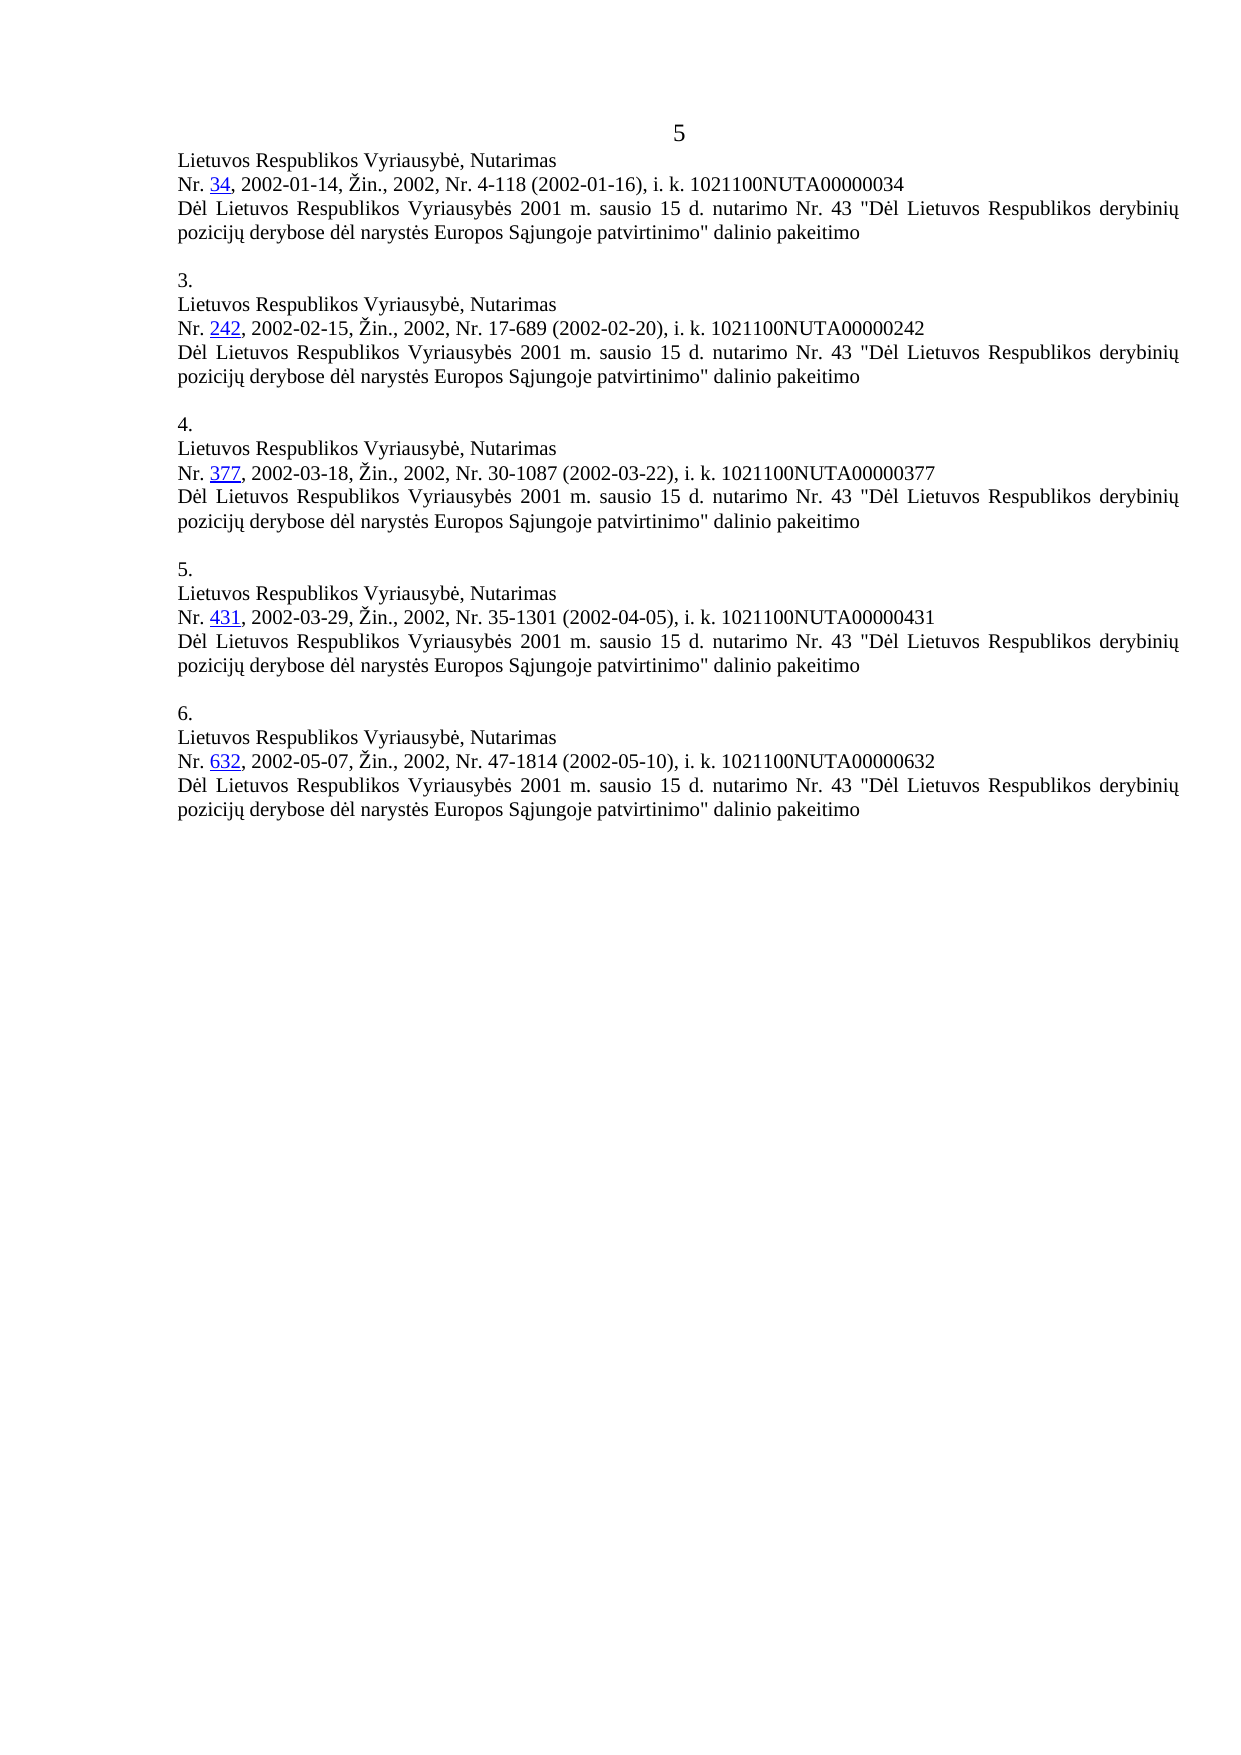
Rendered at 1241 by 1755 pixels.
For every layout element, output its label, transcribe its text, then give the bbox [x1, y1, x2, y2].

text 4. [177, 412, 1181, 436]
text Lietuvos Respublikos Vyriausybė, Nutarimas [177, 725, 1181, 749]
text 5. [177, 557, 1181, 581]
text Nr. 34, 2002-01-14, Žin., 2002, Nr. 4-118 (2002-01-16), i. k. 1021100NUTA00000034 [177, 172, 1181, 196]
text Lietuvos Respublikos Vyriausybė, Nutarimas [177, 148, 1181, 172]
text 3. [177, 268, 1181, 292]
text Lietuvos Respublikos Vyriausybė, Nutarimas [177, 581, 1181, 605]
text 6. [177, 701, 1181, 725]
text Dėl Lietuvos Respublikos Vyriausybės 2001 m. sausio 15 d. nutarimo Nr. 43 "Dėl Lietuvos Respublikos derybinių pozicijų derybose dėl narystės Europos Sąjungoje patvirtinimo" dalinio pakeitimo [177, 484, 1181, 533]
text Dėl Lietuvos Respublikos Vyriausybės 2001 m. sausio 15 d. nutarimo Nr. 43 "Dėl Lietuvos Respublikos derybinių pozicijų derybose dėl narystės Europos Sąjungoje patvirtinimo" dalinio pakeitimo [177, 196, 1181, 244]
text Nr. 632, 2002-05-07, Žin., 2002, Nr. 47-1814 (2002-05-10), i. k. 1021100NUTA00000632 [177, 749, 1181, 773]
text Nr. 242, 2002-02-15, Žin., 2002, Nr. 17-689 (2002-02-20), i. k. 1021100NUTA00000242 [177, 316, 1181, 340]
text Nr. 377, 2002-03-18, Žin., 2002, Nr. 30-1087 (2002-03-22), i. k. 1021100NUTA00000377 [177, 460, 1181, 484]
text Lietuvos Respublikos Vyriausybė, Nutarimas [177, 436, 1181, 460]
text Dėl Lietuvos Respublikos Vyriausybės 2001 m. sausio 15 d. nutarimo Nr. 43 "Dėl Lietuvos Respublikos derybinių pozicijų derybose dėl narystės Europos Sąjungoje patvirtinimo" dalinio pakeitimo [177, 629, 1181, 677]
text Lietuvos Respublikos Vyriausybė, Nutarimas [177, 292, 1181, 316]
text Nr. 431, 2002-03-29, Žin., 2002, Nr. 35-1301 (2002-04-05), i. k. 1021100NUTA00000431 [177, 605, 1181, 629]
text Dėl Lietuvos Respublikos Vyriausybės 2001 m. sausio 15 d. nutarimo Nr. 43 "Dėl Lietuvos Respublikos derybinių pozicijų derybose dėl narystės Europos Sąjungoje patvirtinimo" dalinio pakeitimo [177, 773, 1181, 821]
text Dėl Lietuvos Respublikos Vyriausybės 2001 m. sausio 15 d. nutarimo Nr. 43 "Dėl Lietuvos Respublikos derybinių pozicijų derybose dėl narystės Europos Sąjungoje patvirtinimo" dalinio pakeitimo [177, 340, 1181, 388]
